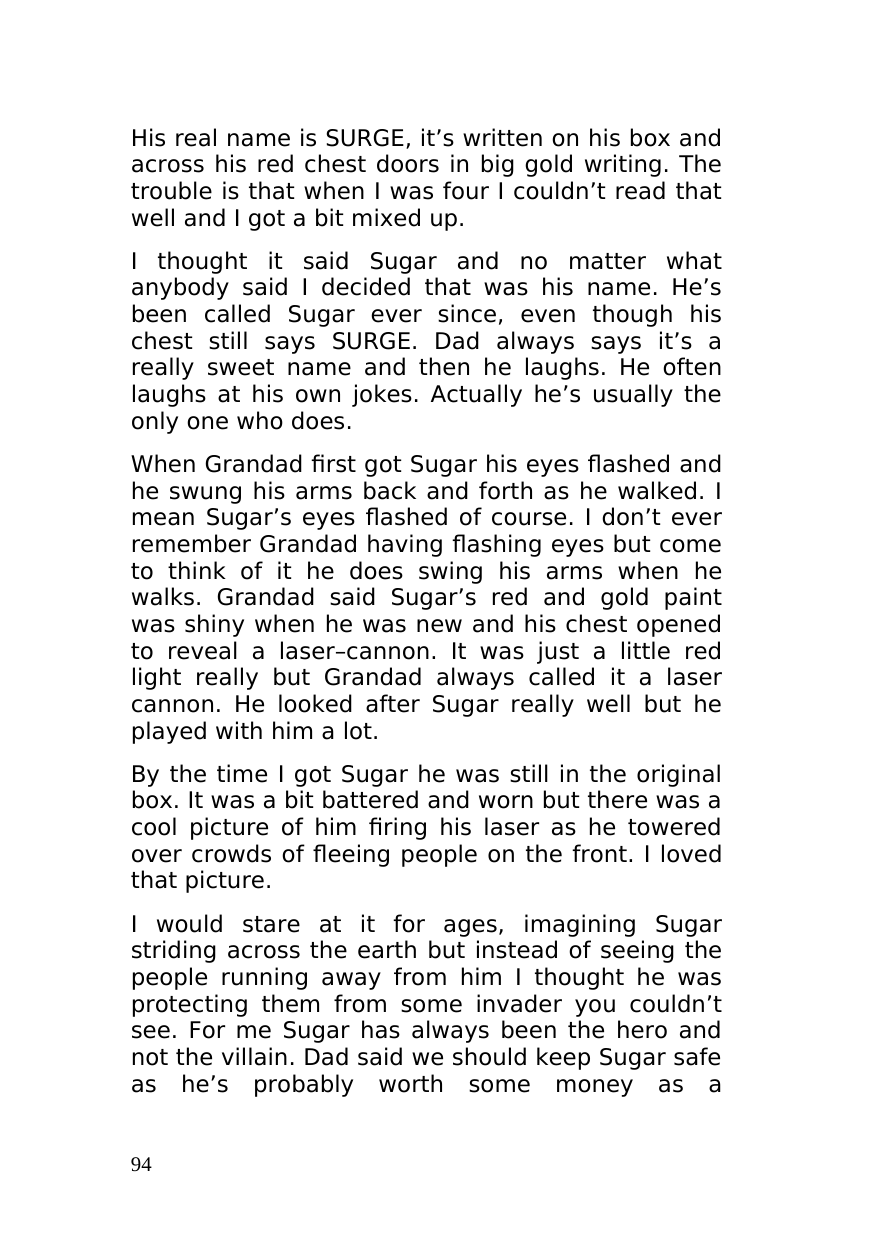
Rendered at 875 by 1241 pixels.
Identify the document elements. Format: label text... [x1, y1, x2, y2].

text I thought it said Sugar and no matter what anybody said I decided that was his name. He’s been called Sugar ever since, even though his chest still says SURGE. Dad always says it’s a really sweet name and then he laughs. He often laughs at his own jokes. Actually he’s usually the only one who does. [131, 248, 723, 434]
text By the time I got Sugar he was still in the original box. It was a bit battered and worn but there was a cool picture of him firing his laser as he towered over crowds of fleeing people on the front. I loved that picture. [131, 761, 723, 894]
text When Grandad first got Sugar his eyes flashed and he swung his arms back and forth as he walked. I mean Sugar’s eyes flashed of course. I don’t ever remember Grandad having flashing eyes but come to think of it he does swing his arms when he walks. Grandad said Sugar’s red and gold paint was shiny when he was new and his chest opened to reveal a laser–cannon. It was just a little red light really but Grandad always called it a laser cannon. He looked after Sugar really well but he played with him a lot. [131, 451, 723, 744]
text I would stare at it for ages, imagining Sugar striding across the earth but instead of seeing the people running away from him I thought he was protecting them from some invader you couldn’t see. For me Sugar has always been the hero and not the villain. Dad said we should keep Sugar safe as he’s probably worth some money as a [131, 911, 723, 1098]
text His real name is SURGE, it’s written on his box and across his red chest doors in big gold writing. The trouble is that when I was four I couldn’t read that well and I got a bit mixed up. [131, 125, 723, 231]
